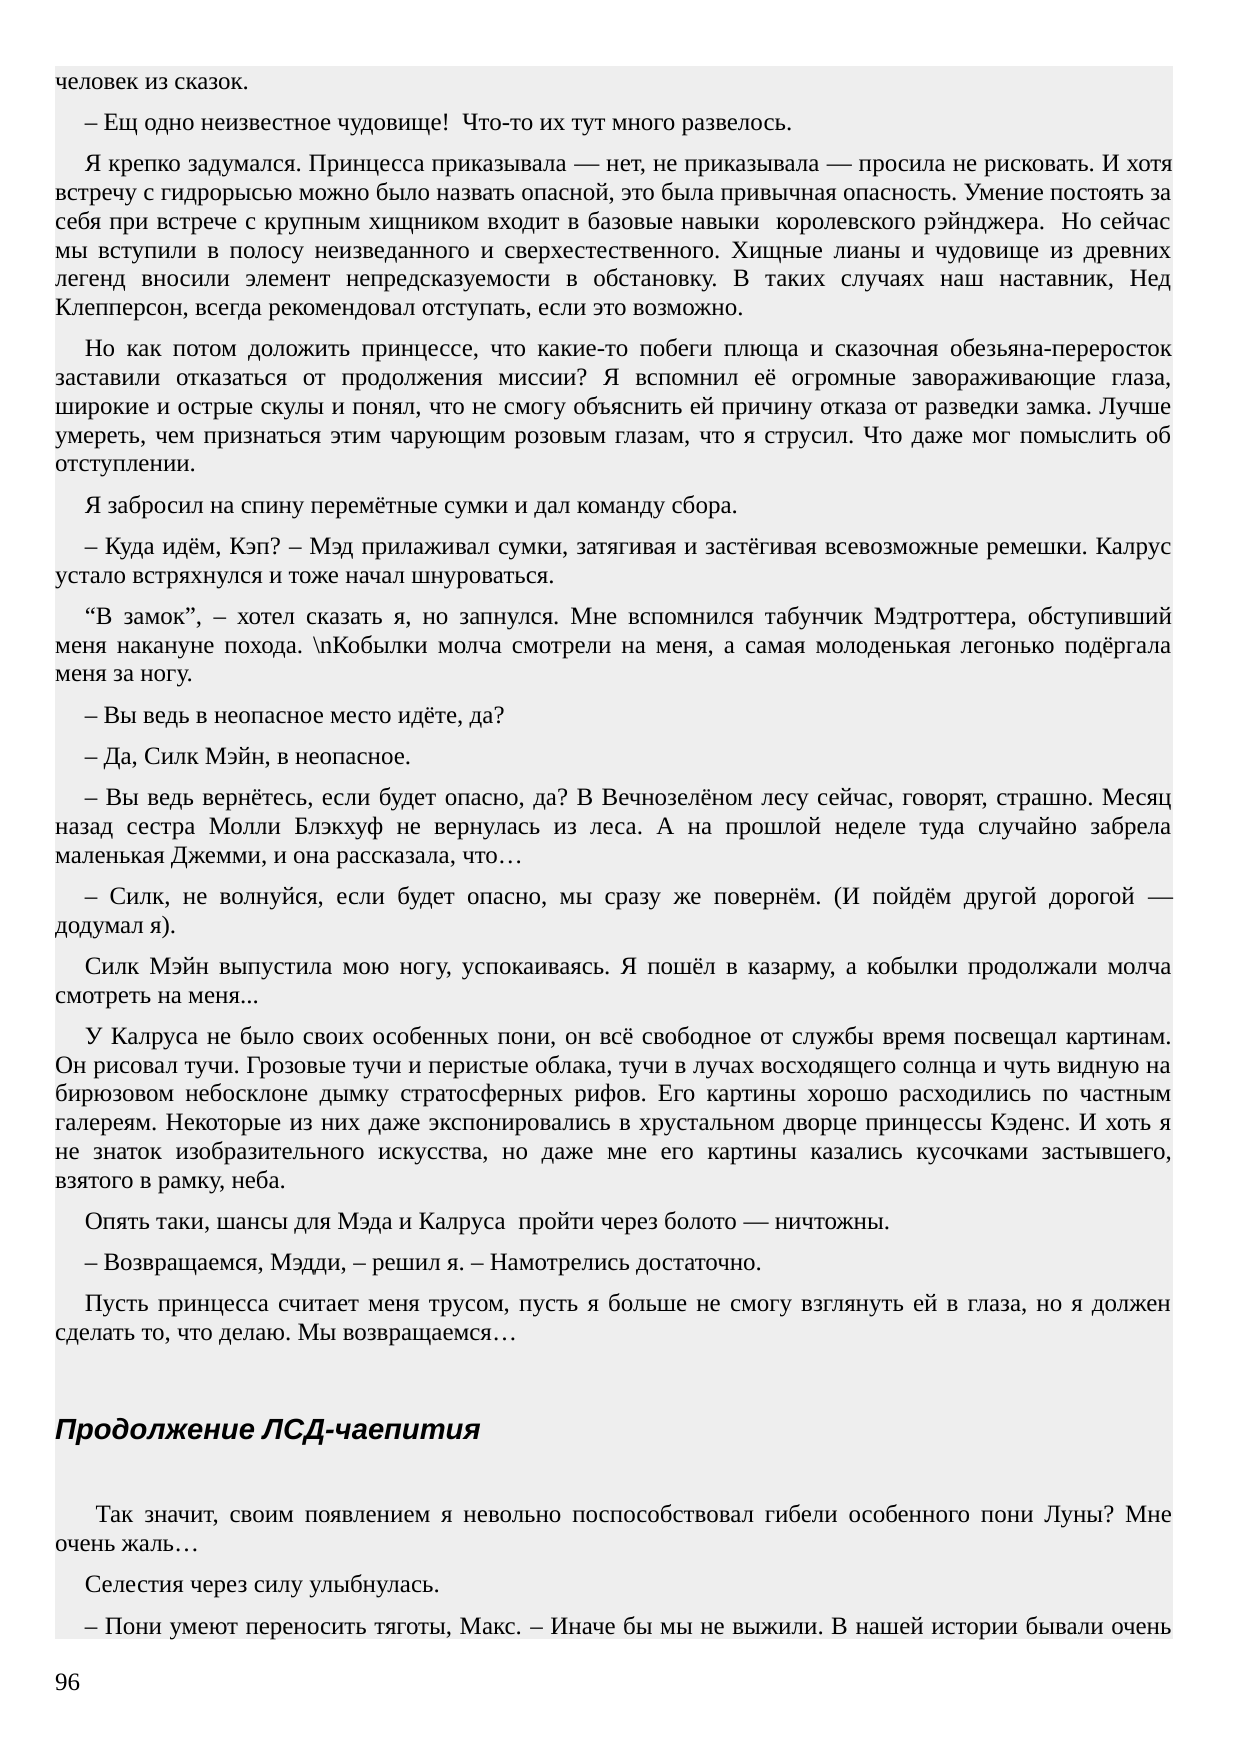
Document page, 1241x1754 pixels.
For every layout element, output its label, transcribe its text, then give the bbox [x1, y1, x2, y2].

text “В замок”, – хотел сказать я, но запнулся. Мне вспомнился табунчик Мэдтроттера, обступивший меня накануне похода. \nКобылки молча смотрели на меня, а самая молоденькая легонько подёргала меня за ногу. [55, 601, 1173, 687]
text – Возвращаемся, Мэдди, – решил я. – Намотрелись достаточно. [55, 1247, 1173, 1276]
text – Вы ведь в неопасное место идёте, да? [55, 700, 1173, 728]
text Силк Мэйн выпустила мою ногу, успокаиваясь. Я пошёл в казарму, а кобылки продолжали молча смотреть на меня... [55, 951, 1173, 1008]
text Я забросил на спину перемётные сумки и дал команду сбора. [55, 490, 1173, 518]
subtitle Продолжение ЛСД-чаепития [55, 1412, 1173, 1446]
text Но как потом доложить принцессе, что какие-то побеги плюща и сказочная обезьяна-переросток заставили отказаться от продолжения миссии? Я вспомнил её огромные завораживающие глаза, широкие и острые скулы и понял, что не смогу объяснить ей причину отказа от разведки замка. Лучше умереть, чем признаться этим чарующим розовым глазам, что я струсил. Что даже мог помыслить об отступлении. [55, 333, 1173, 477]
text Селестия через силу улыбнулась. [55, 1569, 1173, 1598]
text Пусть принцесса считает меня трусом, пусть я больше не смогу взглянуть ей в глаза, но я должен сделать то, что делаю. Мы возвращаемся… [55, 1288, 1173, 1346]
text – Вы ведь вернётесь, если будет опасно, да? В Вечнозелёном лесу сейчас, говорят, страшно. Месяц назад сестра Молли Блэкхуф не вернулась из леса. А на прошлой неделе туда случайно забрела маленькая Джемми, и она рассказала, что… [55, 782, 1173, 868]
text – Да, Силк Мэйн, в неопасное. [55, 741, 1173, 770]
text Я крепко задумался. Принцесса приказывала — нет, не приказывала — просила не рисковать. И хотя встречу с гидрорысью можно было назвать опасной, это была привычная опасность. Умение постоять за себя при встрече с крупным хищником входит в базовые навыки королевского рэйнджера. Но сейчас мы вступили в полосу неизведанного и сверхестественного. Хищные лианы и чудовище из древних легенд вносили элемент непредсказуемости в обстановку. В таких случаях наш наставник, Нед Клепперсон, всегда рекомендовал отступать, если это возможно. [55, 148, 1173, 321]
text человек из сказок. [55, 66, 1173, 95]
text – Пони умеют переносить тяготы, Макс. – Иначе бы мы не выжили. В нашей истории бывали очень [55, 1611, 1173, 1639]
text Так значит, своим появлением я невольно поспособствовал гибели особенного пони Луны? Мне очень жаль… [55, 1499, 1173, 1557]
text – Ещ одно неизвестное чудовище! Что-то их тут много развелось. [55, 107, 1173, 136]
text – Куда идём, Кэп? – Мэд прилаживал сумки, затягивая и застёгивая всевозможные ремешки. Калрус устало встряхнулся и тоже начал шнуроваться. [55, 531, 1173, 588]
text У Калруса не было своих особенных пони, он всё свободное от службы время посвещал картинам. Он рисовал тучи. Грозовые тучи и перистые облака, тучи в лучах восходящего солнца и чуть видную на бирюзовом небосклоне дымку стратосферных рифов. Его картины хорошо расходились по частным галереям. Некоторые из них даже экспонировались в хрустальном дворце принцессы Кэденс. И хоть я не знаток изобразительного искусства, но даже мне его картины казались кусочками застывшего, взятого в рамку, неба. [55, 1021, 1173, 1193]
text – Силк, не волнуйся, если будет опасно, мы сразу же повернём. (И пойдём другой дорогой — додумал я). [55, 881, 1173, 938]
text Опять таки, шансы для Мэда и Калруса пройти через болото — ничтожны. [55, 1206, 1173, 1235]
